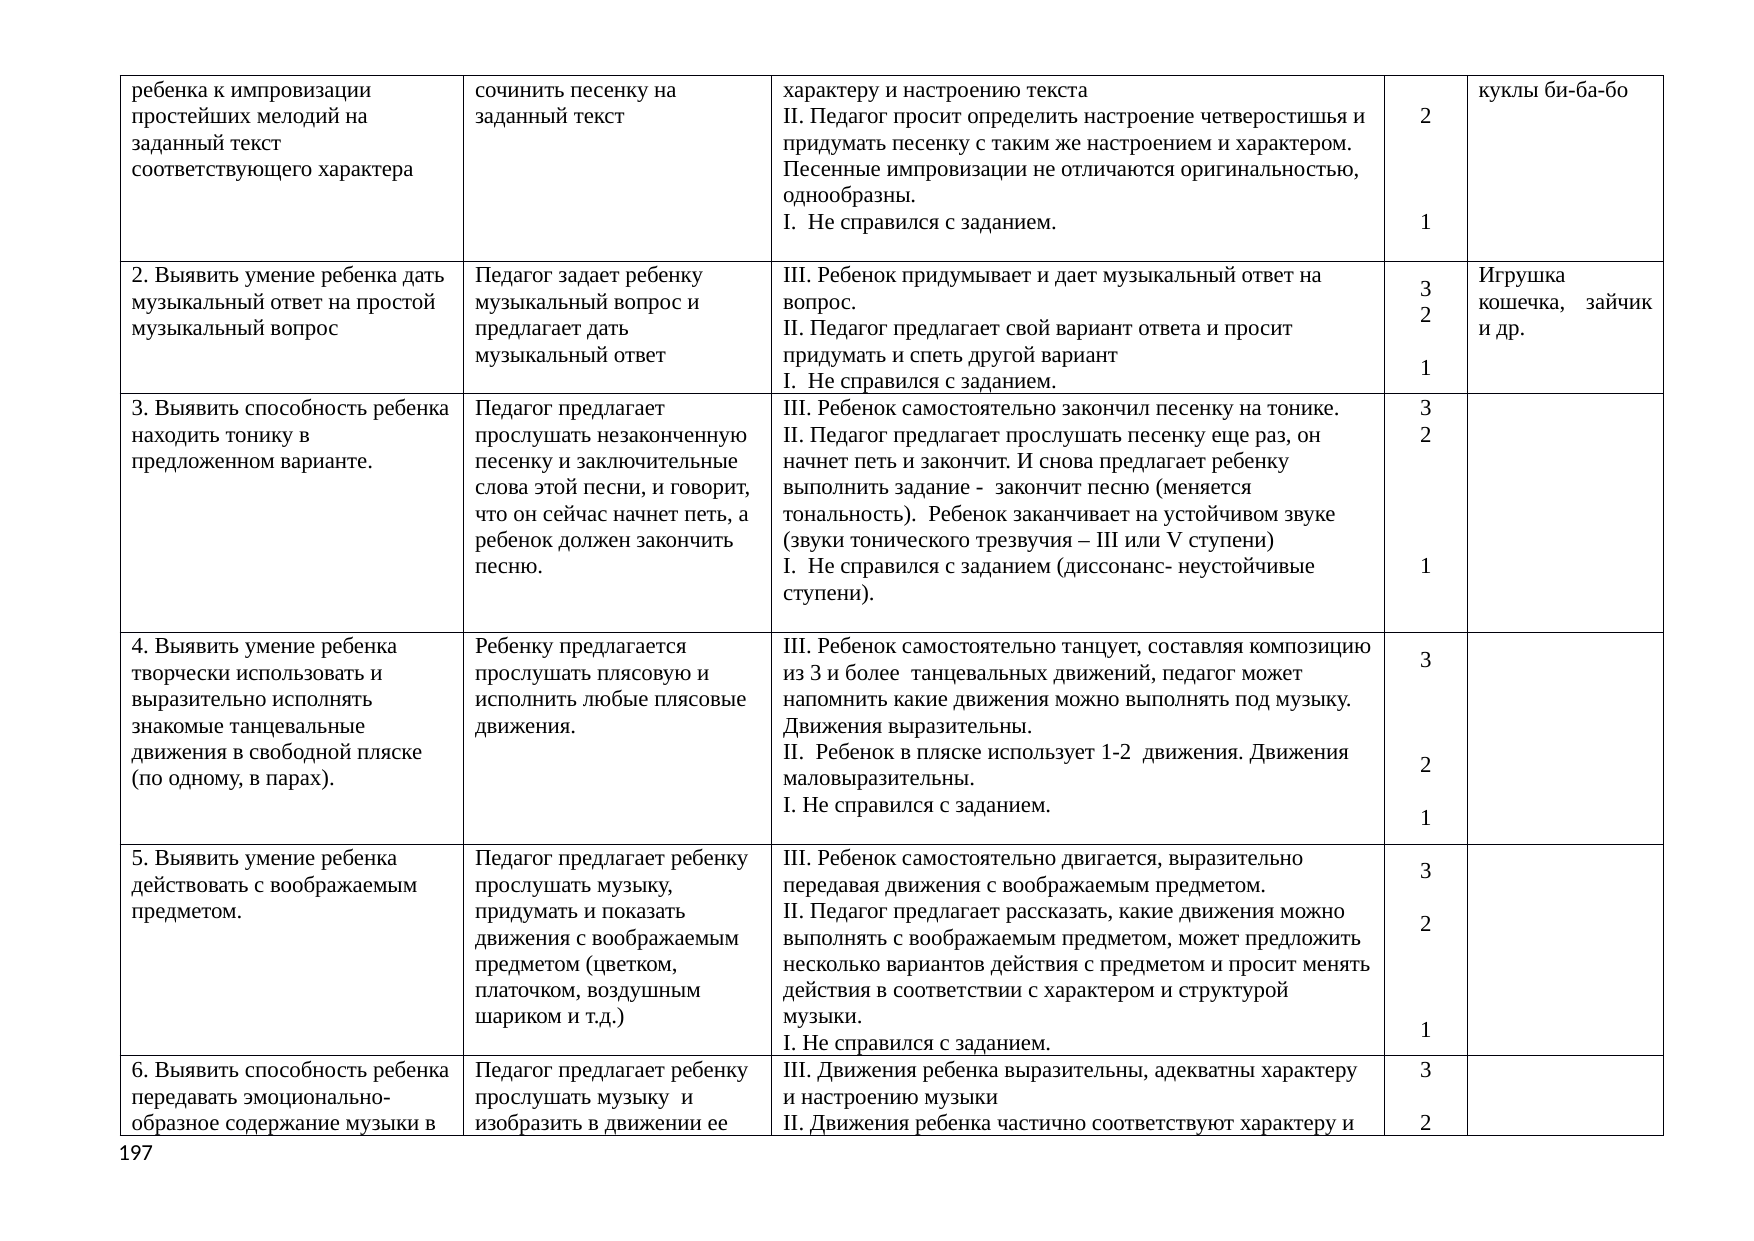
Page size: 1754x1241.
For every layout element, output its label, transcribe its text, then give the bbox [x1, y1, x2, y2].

table_cell 3 2 1 [1385, 845, 1467, 1055]
table_cell Педагог предлагает прослушать незаконченную песенку и заключительные слова этой песни, и говорит, что он сейчас начнет петь, а ребенок должен закончить песню. [464, 394, 771, 632]
table_cell 3 2 [1385, 1056, 1467, 1135]
table_cell 3. Выявить способность ребенка находить тонику в предложенном варианте. [121, 394, 463, 632]
table_cell III. Ребенок самостоятельно двигается, выразительно передавая движения с воображаемым предметом. II. Педагог предлагает рассказать, какие движения можно выполнять с воображаемым предметом, может предложить несколько вариантов действия с предметом и просит менять действия в соответствии с характером и структурой музыки. I. Не справился с заданием. [772, 845, 1384, 1055]
table_cell [1468, 1056, 1663, 1135]
table_cell 2 1 [1385, 76, 1467, 261]
table_cell характеру и настроению текста II. Педагог просит определить настроение четверостишья и придумать песенку с таким же настроением и характером. Песенные импровизации не отличаются оригинальностью, однообразны. I. Не справился с заданием. [772, 76, 1384, 261]
table_cell 6. Выявить способность ребенка передавать эмоционально-образное содержание музыки в [121, 1056, 463, 1135]
table_cell III. Движения ребенка выразительны, адекватны характеру и настроению музыки II. Движения ребенка частично соответствуют характеру и [772, 1056, 1384, 1135]
table_cell 2. Выявить умение ребенка дать музыкальный ответ на простой музыкальный вопрос [121, 262, 463, 393]
table_cell Педагог предлагает ребенку прослушать музыку и изобразить в движении ее [464, 1056, 771, 1135]
table_cell III. Ребенок самостоятельно закончил песенку на тонике. II. Педагог предлагает прослушать песенку еще раз, он начнет петь и закончит. И снова предлагает ребенку выполнить задание - закончит песню (меняется тональность). Ребенок заканчивает на устойчивом звуке (звуки тонического трезвучия – III или V ступени) I. Не справился с заданием (диссонанс- неустойчивые ступени). [772, 394, 1384, 632]
table_cell куклы би-ба-бо [1468, 76, 1663, 261]
table_cell Педагог задает ребенку музыкальный вопрос и предлагает дать музыкальный ответ [464, 262, 771, 393]
table_cell 3 2 1 [1385, 633, 1467, 843]
table_cell 3 2 1 [1385, 262, 1467, 393]
table_cell Игрушка кошечка, зайчик и др. [1468, 262, 1663, 393]
table_cell сочинить песенку на заданный текст [464, 76, 771, 261]
table_cell Ребенку предлагается прослушать плясовую и исполнить любые плясовые движения. [464, 633, 771, 843]
table_cell ребенка к импровизации простейших мелодий на заданный текст соответствующего характера [121, 76, 463, 261]
table_cell III. Ребенок самостоятельно танцует, составляя композицию из 3 и более танцевальных движений, педагог может напомнить какие движения можно выполнять под музыку. Движения выразительны. II. Ребенок в пляске использует 1-2 движения. Движения маловыразительны. I. Не справился с заданием. [772, 633, 1384, 843]
table_cell [1468, 394, 1663, 632]
table_cell III. Ребенок придумывает и дает музыкальный ответ на вопрос. II. Педагог предлагает свой вариант ответа и просит придумать и спеть другой вариант I. Не справился с заданием. [772, 262, 1384, 393]
table_cell 5. Выявить умение ребенка действовать с воображаемым предметом. [121, 845, 463, 1055]
table_cell 3 2 1 [1385, 394, 1467, 632]
table_cell 4. Выявить умение ребенка творчески использовать и выразительно исполнять знакомые танцевальные движения в свободной пляске (по одному, в парах). [121, 633, 463, 843]
table_cell Педагог предлагает ребенку прослушать музыку, придумать и показать движения с воображаемым предметом (цветком, платочком, воздушным шариком и т.д.) [464, 845, 771, 1055]
table_cell [1468, 633, 1663, 843]
table_cell [1468, 845, 1663, 1055]
